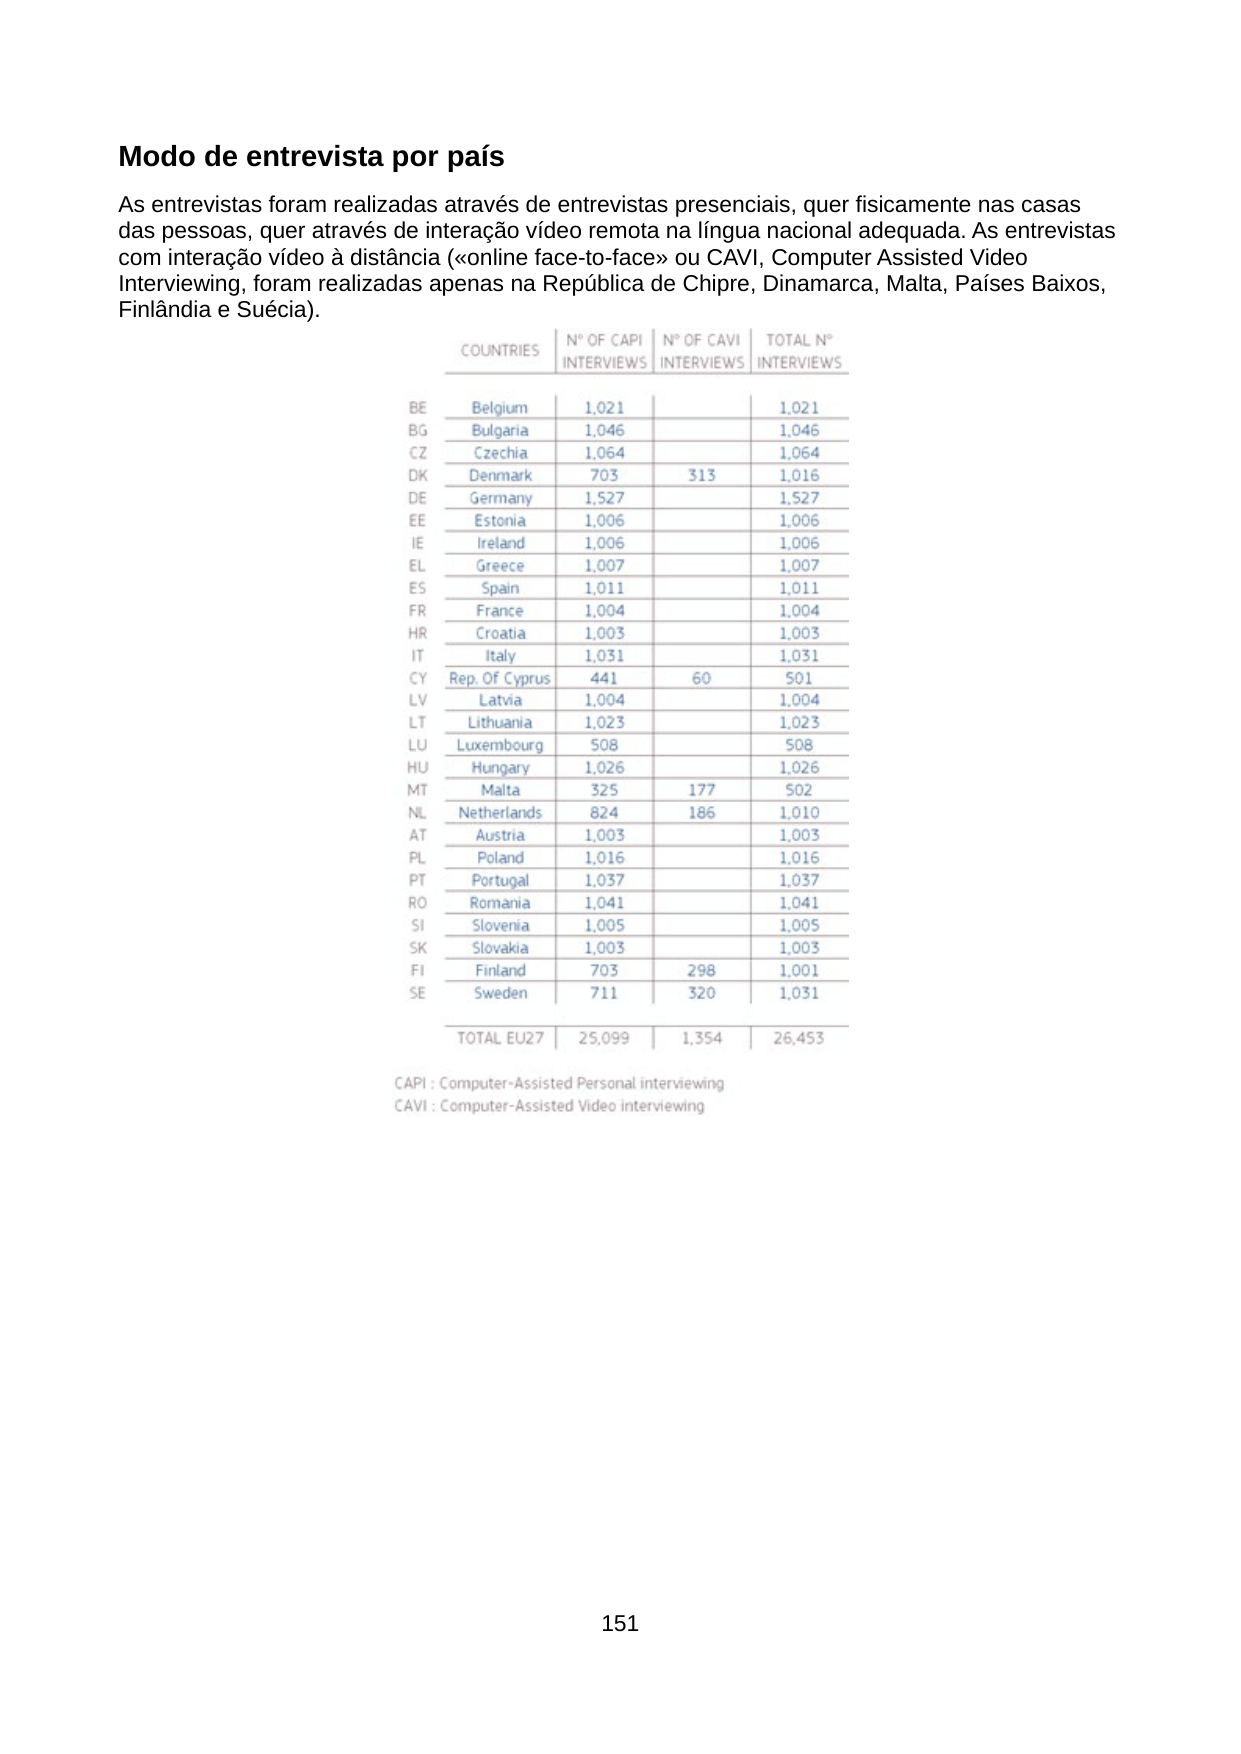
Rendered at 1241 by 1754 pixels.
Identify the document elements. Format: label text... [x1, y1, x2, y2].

subtitle Modo de entrevista por país [118, 139, 1122, 172]
text As entrevistas foram realizadas através de entrevistas presenciais, quer fisicamente nas casas das pessoas, quer através de interação vídeo remota na língua nacional adequada. As entrevistas com interação vídeo à distância («online face-to-face» ou CAVI, Computer Assisted Video Interviewing, foram realizadas apenas na República de Chipre, Dinamarca, Malta, Países Baixos, Finlândia e Suécia). [118, 191, 1122, 323]
picture [391, 328, 849, 1118]
